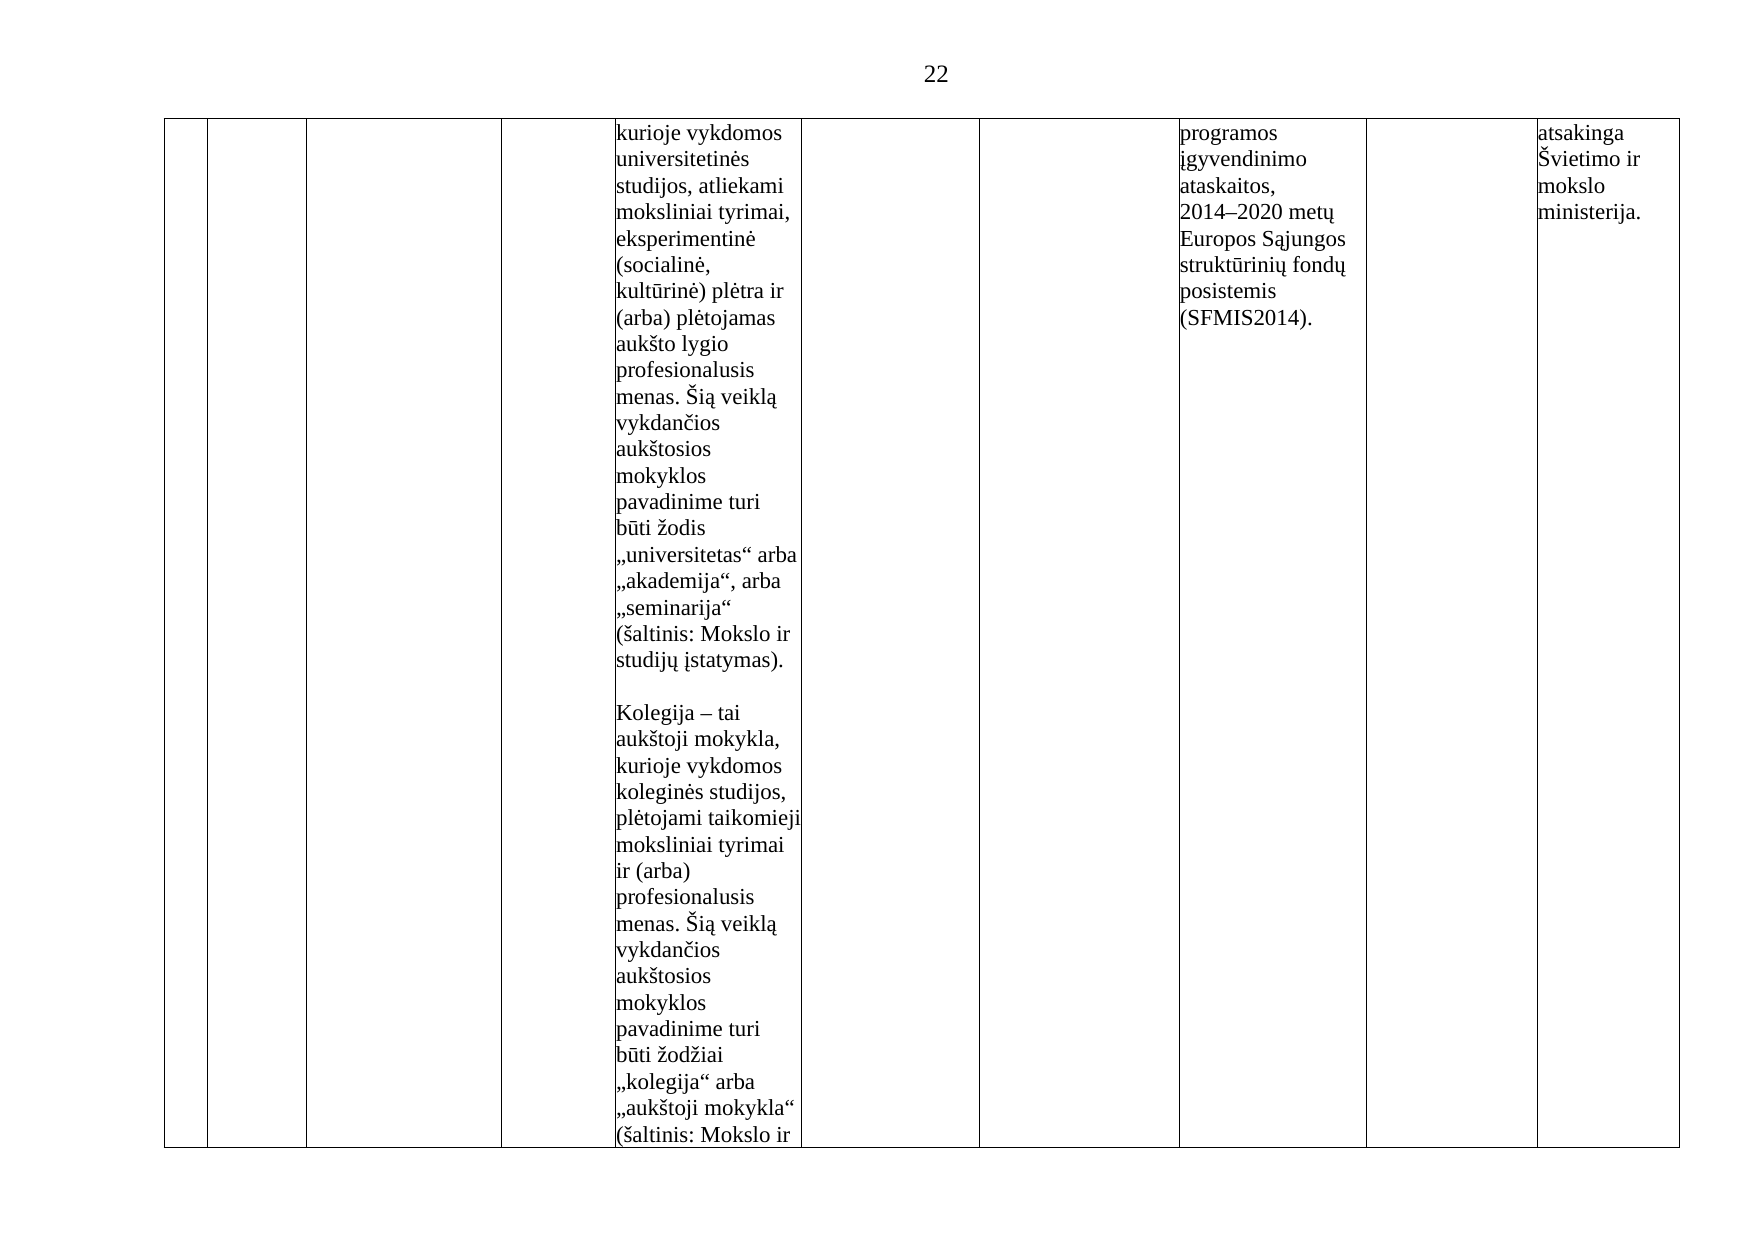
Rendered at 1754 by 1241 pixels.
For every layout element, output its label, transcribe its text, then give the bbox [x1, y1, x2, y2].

table_cell [165, 119, 207, 1147]
table_cell [980, 119, 1179, 1147]
table_cell [307, 119, 501, 1147]
table_cell programos įgyvendinimo ataskaitos, 2014–2020 metų Europos Sąjungos struktūrinių fondų posistemis (SFMIS2014). [1180, 119, 1366, 1147]
table_cell [502, 119, 615, 1147]
table_cell kurioje vykdomos universitetinės studijos, atliekami moksliniai tyrimai, eksperimentinė (socialinė, kultūrinė) plėtra ir (arba) plėtojamas aukšto lygio profesionalusis menas. Šią veiklą vykdančios aukštosios mokyklos pavadinime turi būti žodis „universitetas“ arba „akademija“, arba „seminarija“ (šaltinis: Mokslo ir studijų įstatymas). Kolegija – tai aukštoji mokykla, kurioje vykdomos koleginės studijos, plėtojami taikomieji moksliniai tyrimai ir (arba) profesionalusis menas. Šią veiklą vykdančios aukštosios mokyklos pavadinime turi būti žodžiai „kolegija“ arba „aukštoji mokykla“ (šaltinis: Mokslo ir [616, 119, 801, 1147]
table_cell [802, 119, 979, 1147]
table_cell atsakinga Švietimo ir mokslo ministerija. [1538, 119, 1679, 1147]
table_cell [208, 119, 306, 1147]
table_cell [1367, 119, 1537, 1147]
